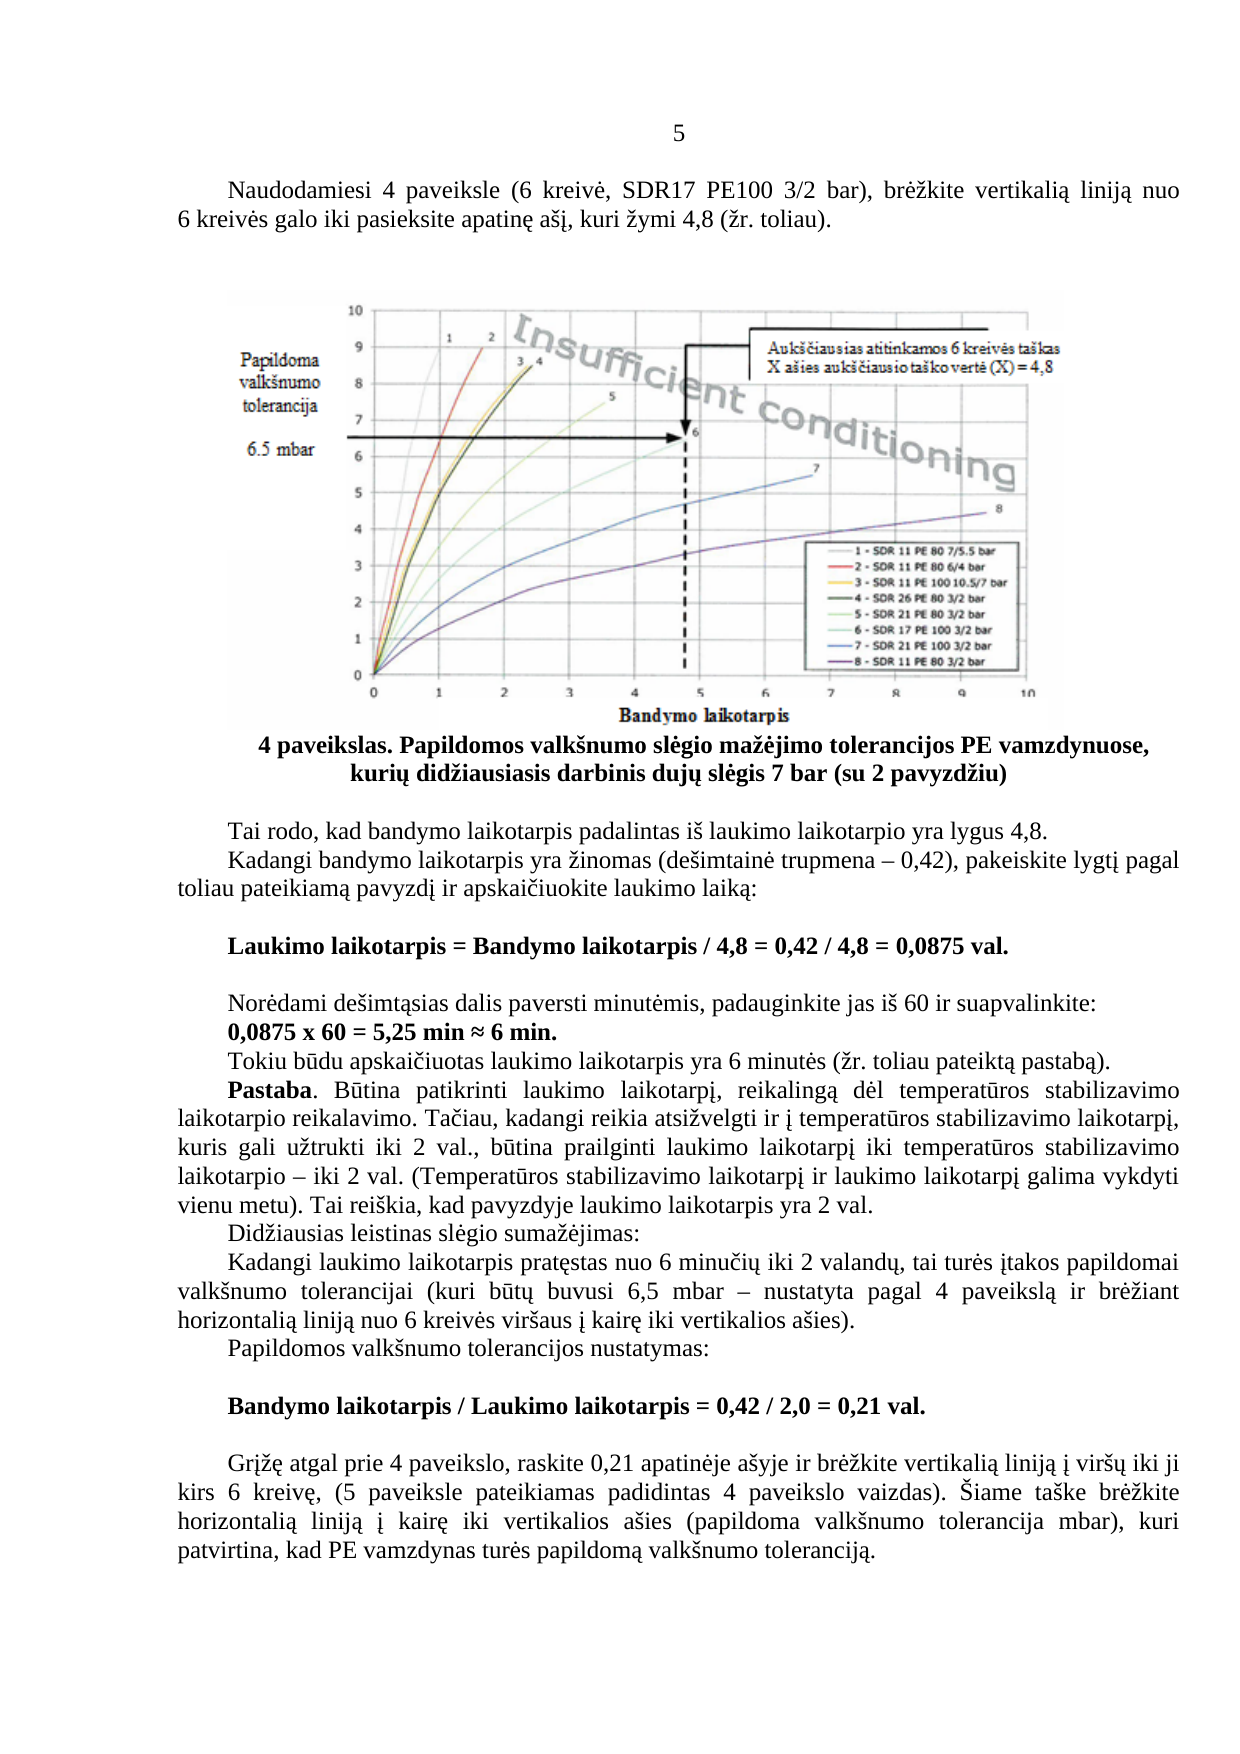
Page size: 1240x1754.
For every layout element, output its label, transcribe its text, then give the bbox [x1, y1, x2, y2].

text 0,0875 x 60 = 5,25 min ≈ 6 min. [177, 1017, 1181, 1046]
text Kadangi laukimo laikotarpis pratęstas nuo 6 minučių iki 2 valandų, tai turės įtakos papildomai valkšnumo tolerancijai (kuri būtų buvusi 6,5 mbar – nustatyta pagal 4 paveikslą ir brėžiant horizontalią liniją nuo 6 kreivės viršaus į kairę iki vertikalios ašies). [177, 1247, 1181, 1333]
text Didžiausias leistinas slėgio sumažėjimas: [177, 1218, 1181, 1247]
text Tokiu būdu apskaičiuotas laukimo laikotarpis yra 6 minutės (žr. toliau pateiktą pastabą). [177, 1046, 1181, 1075]
text Laukimo laikotarpis = Bandymo laikotarpis / 4,8 = 0,42 / 4,8 = 0,0875 val. [177, 931, 1181, 960]
text Grįžę atgal prie 4 paveikslo, raskite 0,21 apatinėje ašyje ir brėžkite vertikalią liniją į viršų iki ji kirs 6 kreivę, (5 paveiksle pateikiamas padidintas 4 paveikslo vaizdas). Šiame taške brėžkite horizontalią liniją į kairę iki vertikalios ašies (papildoma valkšnumo tolerancija mbar), kuri patvirtina, kad PE vamzdynas turės papildomą valkšnumo toleranciją. [177, 1448, 1181, 1563]
text Norėdami dešimtąsias dalis paversti minutėmis, padauginkite jas iš 60 ir suapvalinkite: [177, 988, 1181, 1017]
text Naudodamiesi 4 paveiksle (6 kreivė, SDR17 PE100 3/2 bar), brėžkite vertikalią liniją nuo 6 kreivės galo iki pasieksite apatinę ašį, kuri žymi 4,8 (žr. toliau). [177, 176, 1181, 233]
text 4 paveikslas. Papildomos valkšnumo slėgio mažėjimo tolerancijos PE vamzdynuose, kurių didžiausiasis darbinis dujų slėgis 7 bar (su 2 pavyzdžiu) [177, 730, 1181, 787]
text Bandymo laikotarpis / Laukimo laikotarpis = 0,42 / 2,0 = 0,21 val. [177, 1391, 1181, 1420]
text Kadangi bandymo laikotarpis yra žinomas (dešimtainė trupmena – 0,42), pakeiskite lygtį pagal toliau pateikiamą pavyzdį ir apskaičiuokite laukimo laiką: [177, 845, 1181, 902]
text Tai rodo, kad bandymo laikotarpis padalintas iš laukimo laikotarpio yra lygus 4,8. [177, 816, 1181, 845]
text Papildomos valkšnumo tolerancijos nustatymas: [177, 1333, 1181, 1362]
text Pastaba. Būtina patikrinti laukimo laikotarpį, reikalingą dėl temperatūros stabilizavimo laikotarpio reikalavimo. Tačiau, kadangi reikia atsižvelgti ir į temperatūros stabilizavimo laikotarpį, kuris gali užtrukti iki 2 val., būtina prailginti laukimo laikotarpį iki temperatūros stabilizavimo laikotarpio – iki 2 val. (Temperatūros stabilizavimo laikotarpį ir laukimo laikotarpį galima vykdyti vienu metu). Tai reiškia, kad pavyzdyje laukimo laikotarpis yra 2 val. [177, 1075, 1181, 1218]
